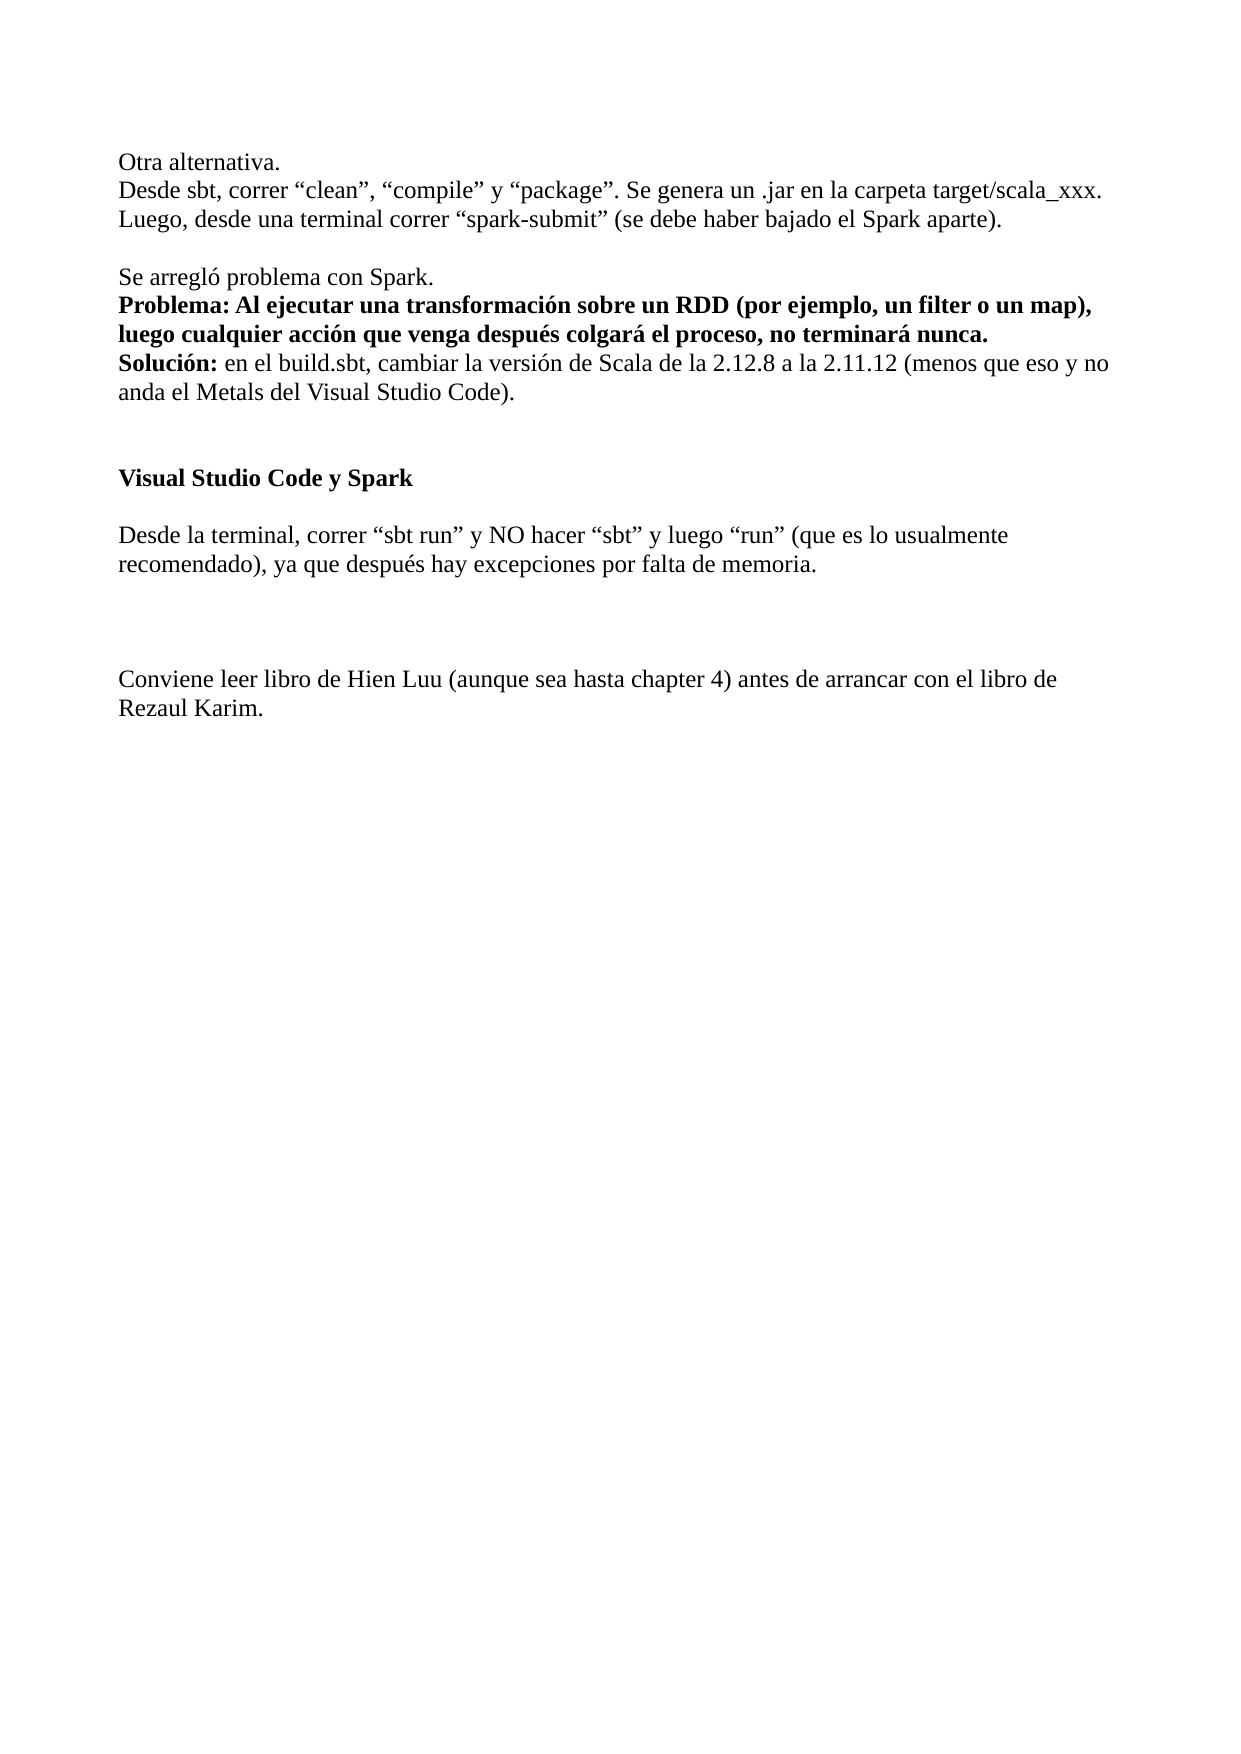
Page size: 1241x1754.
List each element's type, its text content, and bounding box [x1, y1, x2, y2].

text Desde sbt, correr “clean”, “compile” y “package”. Se genera un .jar en la carpeta target/scala_xxx. Luego, desde una terminal correr “spark-submit” (se debe haber bajado el Spark aparte). [118, 176, 1122, 233]
text Se arregló problema con Spark. [118, 262, 1122, 291]
text Desde la terminal, correr “sbt run” y NO hacer “sbt” y luego “run” (que es lo usualmente recomendado), ya que después hay excepciones por falta de memoria. [118, 521, 1122, 578]
text Conviene leer libro de Hien Luu (aunque sea hasta chapter 4) antes de arrancar con el libro de Rezaul Karim. [118, 664, 1122, 722]
text Otra alternativa. [118, 147, 1122, 176]
text Solución: en el build.sbt, cambiar la versión de Scala de la 2.12.8 a la 2.11.12 (menos que eso y no anda el Metals del Visual Studio Code). [118, 348, 1122, 406]
text Visual Studio Code y Spark [118, 463, 1122, 492]
text Problema: Al ejecutar una transformación sobre un RDD (por ejemplo, un filter o un map), luego cualquier acción que venga después colgará el proceso, no terminará nunca. [118, 291, 1122, 348]
